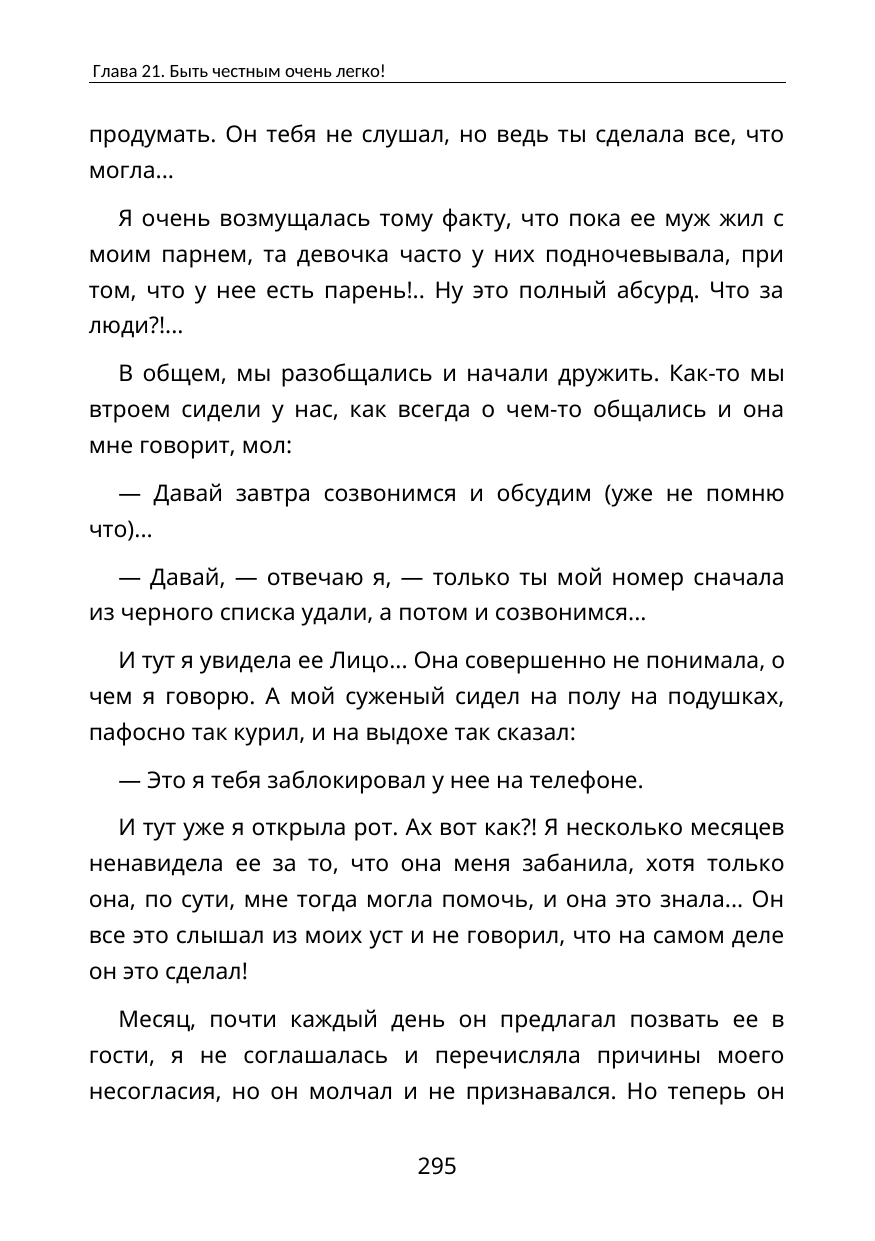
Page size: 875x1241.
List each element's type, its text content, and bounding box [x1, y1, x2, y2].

text продумать. Он тебя не слушал, но ведь ты сделала все, что могла... [88, 118, 786, 185]
text Я очень возмущалась тому факту, что пока ее муж жил с моим парнем, та девочка часто у них подночевывала, при том, что у нее есть парень!.. Ну это полный абсурд. Что за люди?!... [88, 202, 786, 341]
text — Это я тебя заблокировал у нее на телефоне. [88, 764, 786, 795]
text В общем, мы разобщались и начали дружить. Как-то мы втроем сидели у нас, как всегда о чем-то общались и она мне говорит, мол: [88, 357, 786, 460]
text Месяц, почти каждый день он предлагал позвать ее в гости, я не соглашалась и перечисляла причины моего несогласия, но он молчал и не признавался. Но теперь он [88, 1003, 786, 1106]
text И тут уже я открыла рот. Ах вот как?! Я несколько месяцев ненавидела ее за то, что она меня забанила, хотя только она, по сути, мне тогда могла помочь, и она это знала... Он все это слышал из моих уст и не говорил, что на самом деле он это сделал! [88, 811, 786, 986]
text — Давай завтра созвонимся и обсудим (уже не помню что)... [88, 477, 786, 544]
text И тут я увидела ее Лицо... Она совершенно не понимала, о чем я говорю. А мой суженый сидел на полу на подушках, пафосно так курил, и на выдохе так сказал: [88, 644, 786, 747]
text — Давай, — отвечаю я, — только ты мой номер сначала из черного списка удали, а потом и созвонимся... [88, 560, 786, 628]
